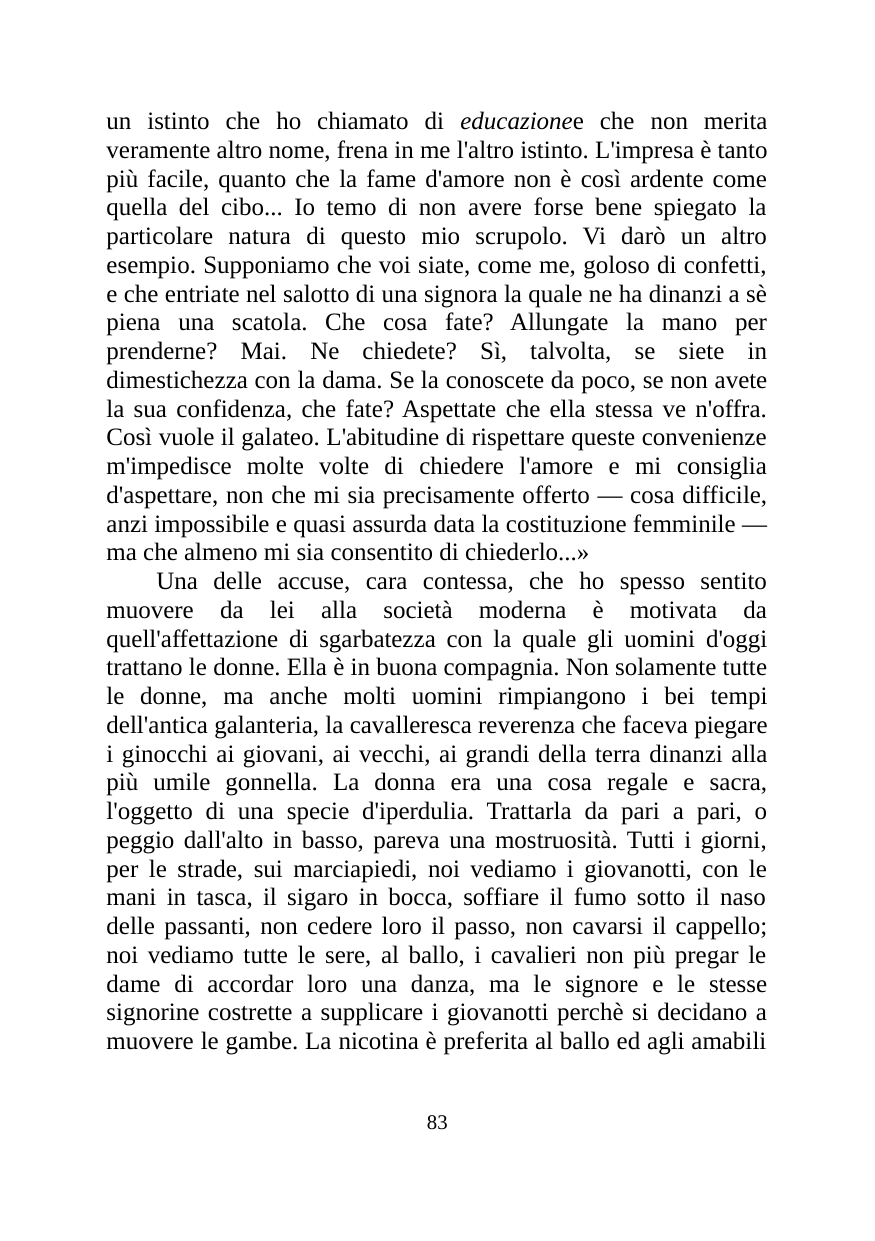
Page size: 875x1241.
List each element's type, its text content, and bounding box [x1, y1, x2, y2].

text Una delle accuse, cara contessa, che ho spesso sentito muovere da lei alla società moderna è motivata da quell'affettazione di sgarbatezza con la quale gli uomini d'oggi trattano le donne. Ella è in buona compagnia. Non solamente tutte le donne, ma anche molti uomini rimpiangono i bei tempi dell'antica galanteria, la cavalleresca reverenza che faceva piegare i ginocchi ai giovani, ai vecchi, ai grandi della terra dinanzi alla più umile gonnella. La donna era una cosa regale e sacra, l'oggetto di una specie d'iperdulia. Trattarla da pari a pari, o peggio dall'alto in basso, pareva una mostruosità. Tutti i giorni, per le strade, sui marciapiedi, noi vediamo i giovanotti, con le mani in tasca, il sigaro in bocca, soffiare il fumo sotto il naso delle passanti, non cedere loro il passo, non cavarsi il cappello; noi vediamo tutte le sere, al ballo, i cavalieri non più pregar le dame di accordar loro una danza, ma le signore e le stesse signorine costrette a supplicare i giovanotti perchè si decidano a muovere le gambe. La nicotina è preferita al ballo ed agli amabili [106, 566, 768, 1055]
text un istinto che ho chiamato di educazionee che non merita veramente altro nome, frena in me l'altro istinto. L'impresa è tanto più facile, quanto che la fame d'amore non è così ardente come quella del cibo... Io temo di non avere forse bene spiegato la particolare natura di questo mio scrupolo. Vi darò un altro esempio. Supponiamo che voi siate, come me, goloso di confetti, e che entriate nel salotto di una signora la quale ne ha dinanzi a sè piena una scatola. Che cosa fate? Allungate la mano per prenderne? Mai. Ne chiedete? Sì, talvolta, se siete in dimestichezza con la dama. Se la conoscete da poco, se non avete la sua confidenza, che fate? Aspettate che ella stessa ve n'offra. Così vuole il galateo. L'abitudine di rispettare queste convenienze m'impedisce molte volte di chiedere l'amore e mi consiglia d'aspettare, non che mi sia precisamente offerto ― cosa difficile, anzi impossibile e quasi assurda data la costituzione femminile ― ma che almeno mi sia consentito di chiederlo...» [106, 106, 768, 566]
